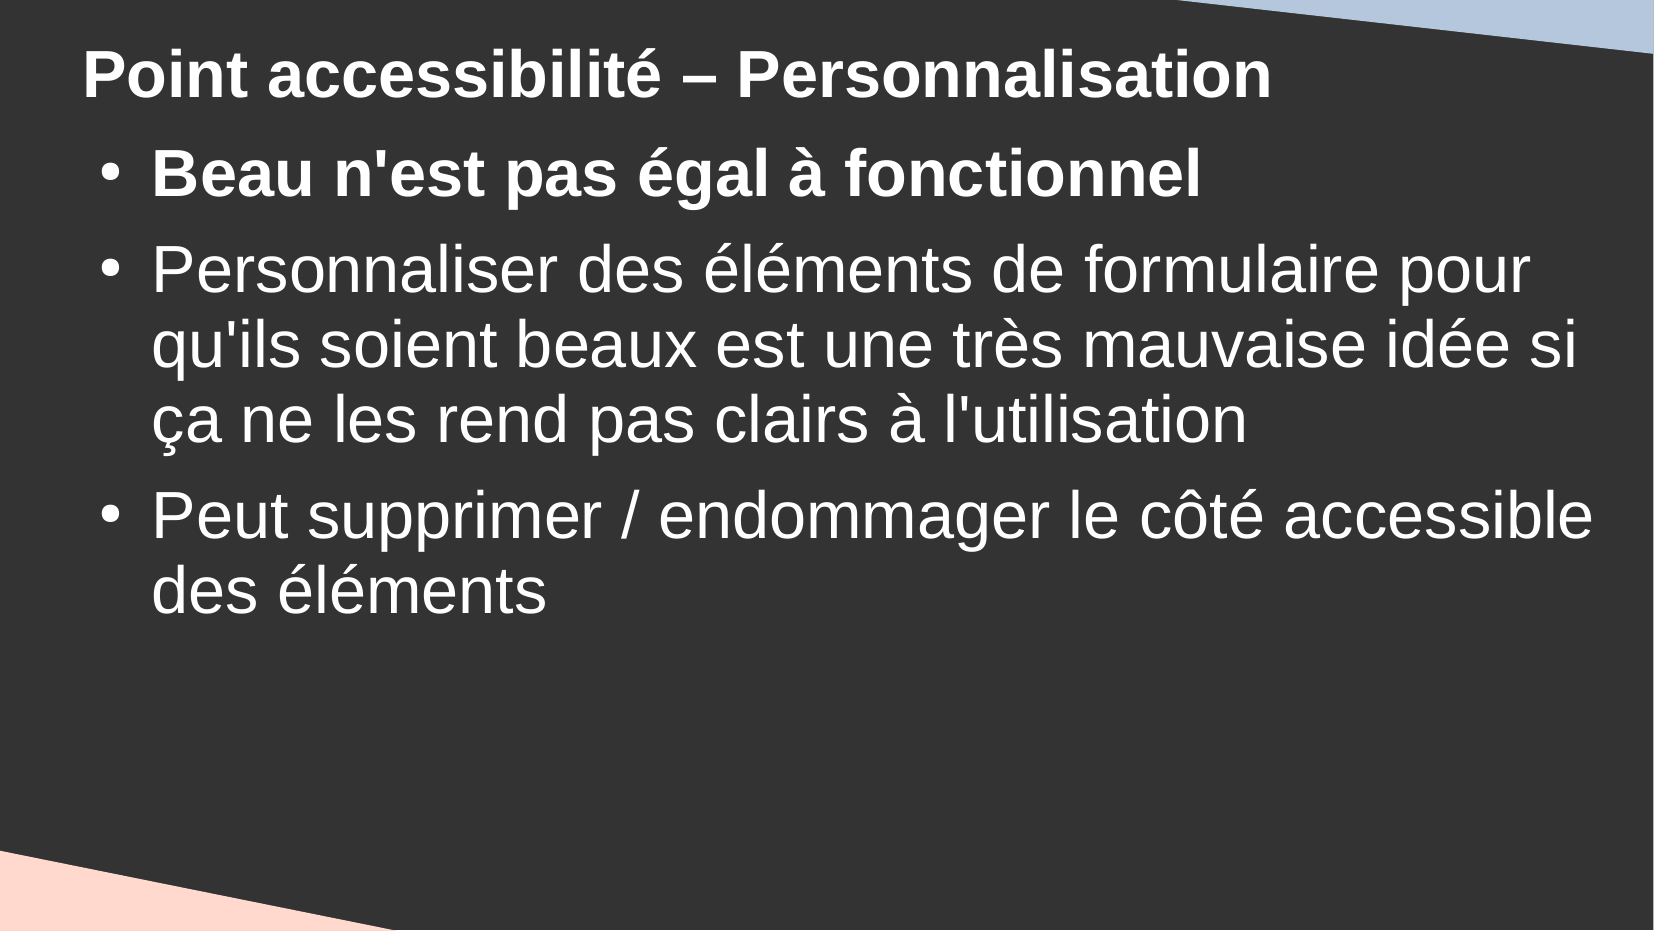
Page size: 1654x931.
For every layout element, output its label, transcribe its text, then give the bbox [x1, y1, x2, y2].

text_box [1176, 0, 1654, 54]
text_box [0, 850, 398, 931]
list Beau n'est pas égal à fonctionnel Personnaliser des éléments de formulaire pour qu'ils soient beaux est une très mauvaise idée si ça ne les rend pas clairs à l'utilisation Peut supprimer / endommager le côté accessible des éléments [80, 135, 1605, 745]
title Point accessibilité – Personnalisation [82, 37, 1571, 122]
